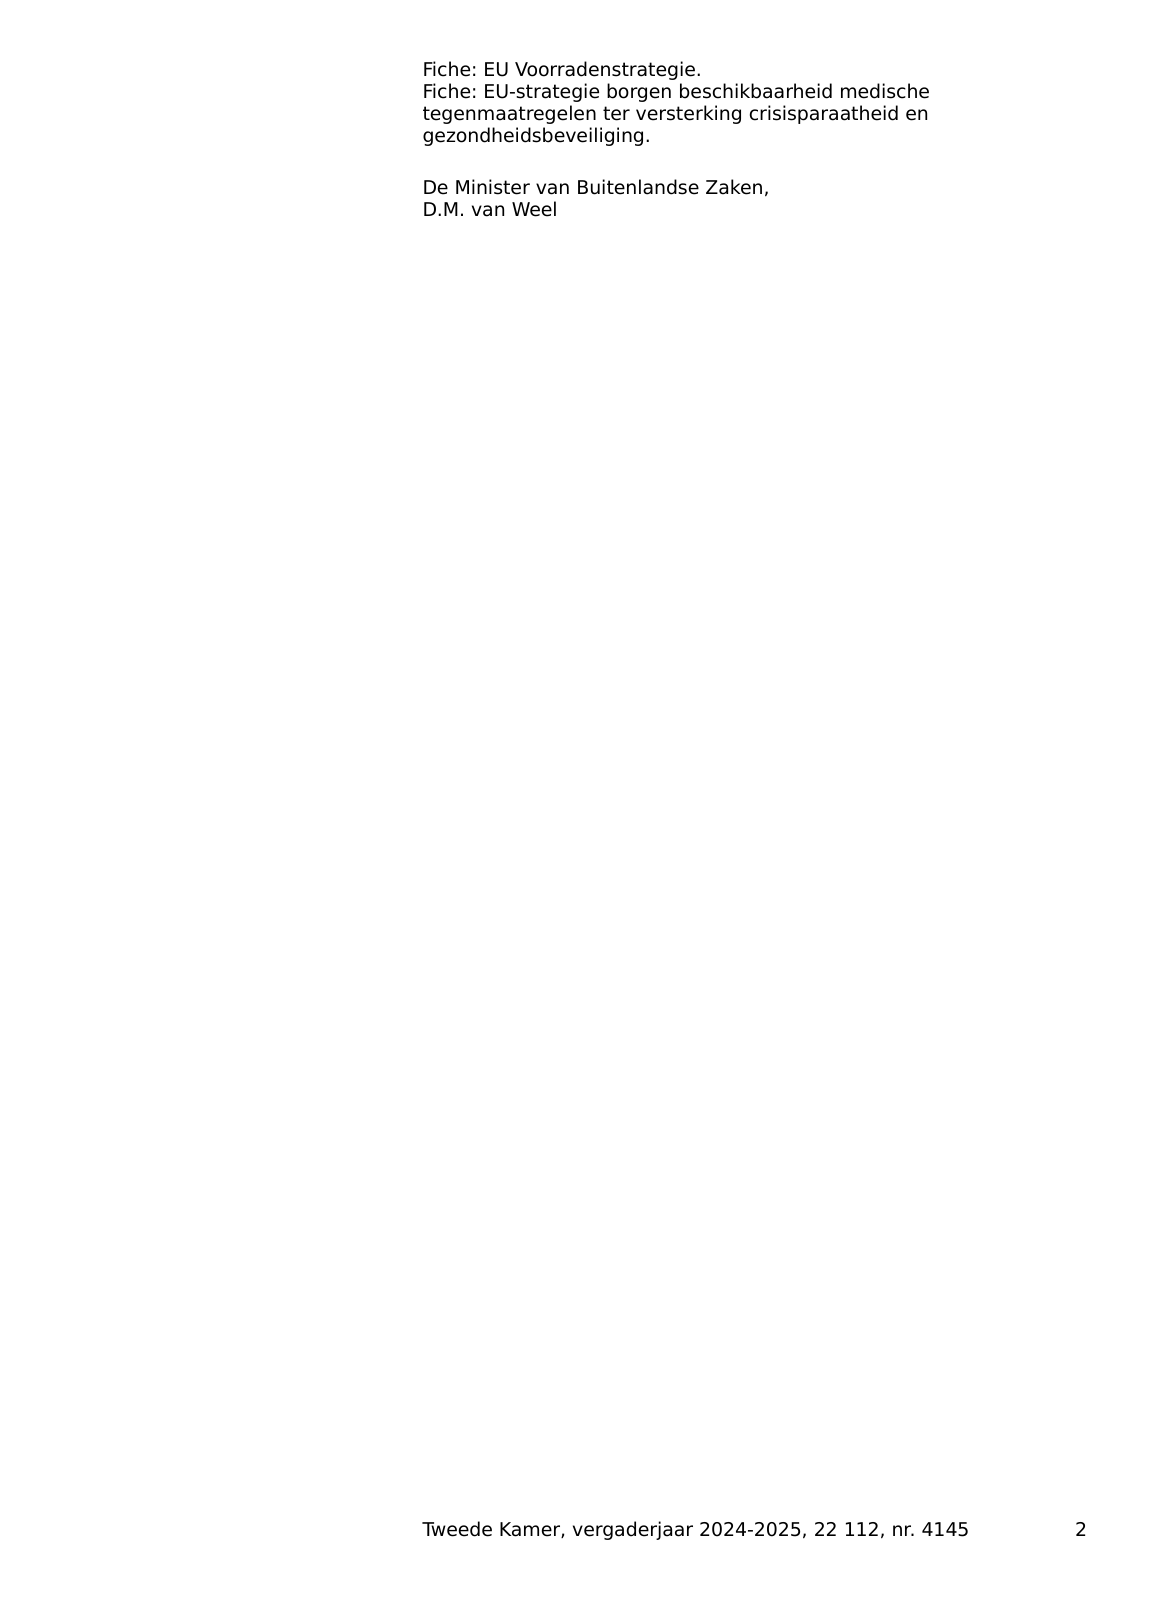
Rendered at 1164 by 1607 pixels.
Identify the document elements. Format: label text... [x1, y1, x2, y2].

text Fiche: EU Voorradenstrategie. [422, 59, 1087, 81]
text De Minister van Buitenlandse Zaken, D.M. van Weel [422, 177, 1087, 221]
text Fiche: EU-strategie borgen beschikbaarheid medische tegenmaatregelen ter versterking crisisparaatheid en gezondheidsbeveiliging. [422, 81, 1087, 147]
